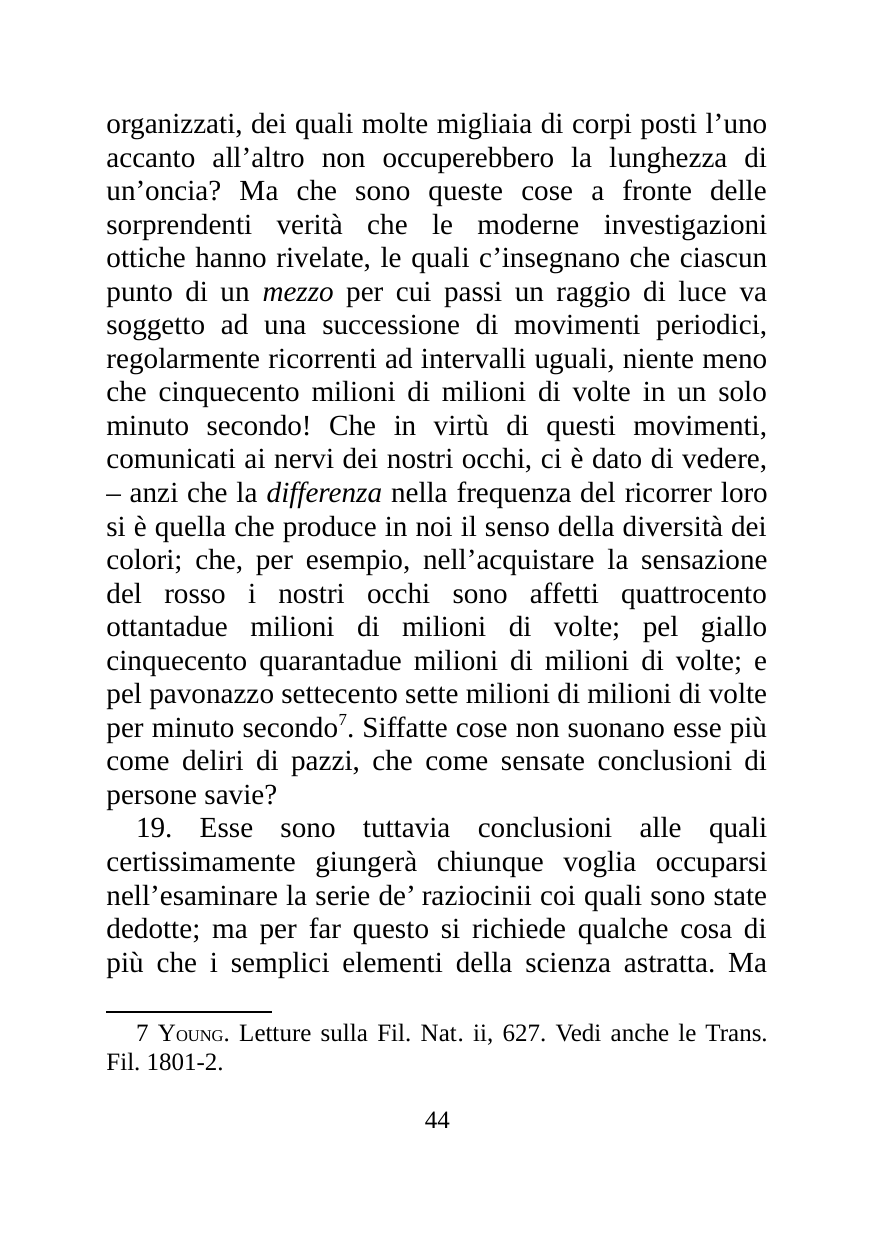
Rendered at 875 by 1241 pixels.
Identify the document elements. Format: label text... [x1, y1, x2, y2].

text Young. Letture sulla Fil. Nat. ii, 627. Vedi anche le Trans. Fil. 1801-2. [106, 1018, 768, 1076]
text 19. Esse sono tuttavia conclusioni alle quali certissimamente giungerà chiunque voglia occuparsi nell’esaminare la serie de’ raziocinii coi quali sono state dedotte; ma per far questo si richiede qualche cosa di più che i semplici elementi della scienza astratta. Ma [106, 811, 768, 978]
text organizzati, dei quali molte migliaia di corpi posti l’uno accanto all’altro non occuperebbero la lunghezza di un’oncia? Ma che sono queste cose a fronte delle sorprendenti verità che le moderne investigazioni ottiche hanno rivelate, le quali c’insegnano che ciascun punto di un mezzo per cui passi un raggio di luce va soggetto ad una successione di movimenti periodici, regolarmente ricorrenti ad intervalli uguali, niente meno che cinquecento milioni di milioni di volte in un solo minuto secondo! Che in virtù di questi movimenti, comunicati ai nervi dei nostri occhi, ci è dato di vedere, – anzi che la differenza nella frequenza del ricorrer loro si è quella che produce in noi il senso della diversità dei colori; che, per esempio, nell’acquistare la sensazione del rosso i nostri occhi sono affetti quattrocento ottantadue milioni di milioni di volte; pel giallo cinquecento quarantadue milioni di milioni di volte; e pel pavonazzo settecento sette milioni di milioni di volte per minuto secondo. Siffatte cose non suonano esse più come deliri di pazzi, che come sensate conclusioni di persone savie? [106, 106, 768, 811]
